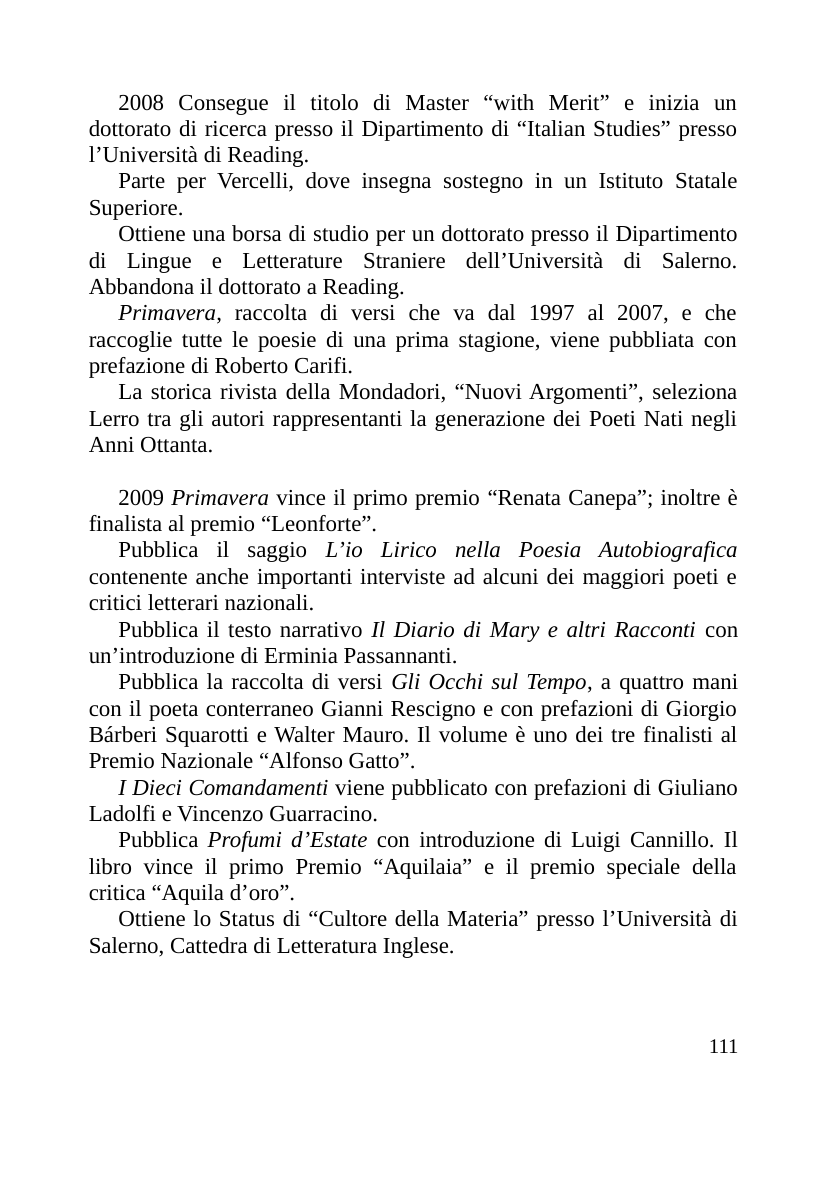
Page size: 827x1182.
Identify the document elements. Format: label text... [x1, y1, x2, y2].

text Parte per Vercelli, dove insegna sostegno in un Istituto Statale Superiore. [88, 168, 738, 220]
text 2009 Primavera vince il primo premio “Renata Canepa”; inoltre è finalista al premio “Leonforte”. [88, 484, 738, 537]
text Pubblica il testo narrativo Il Diario di Mary e altri Racconti con un’introduzione di Erminia Passannanti. [88, 616, 738, 668]
text Pubblica Profumi d’Estate con introduzione di Luigi Cannillo. Il libro vince il primo Premio “Aquilaia” e il premio speciale della critica “Aquila d’oro”. [88, 826, 738, 906]
text Ottiene lo Status di “Cultore della Materia” presso l’Università di Salerno, Cattedra di Letteratura Inglese. [88, 906, 738, 958]
text 2008 Consegue il titolo di Master “with Merit” e inizia un dottorato di ricerca presso il Dipartimento di “Italian Studies” presso l’Università di Reading. [88, 88, 738, 168]
text Ottiene una borsa di studio per un dottorato presso il Dipartimento di Lingue e Letterature Straniere dell’Università di Salerno. Abbandona il dottorato a Reading. [88, 220, 738, 299]
text Pubblica il saggio L’io Lirico nella Poesia Autobiografica contenente anche importanti interviste ad alcuni dei maggiori poeti e critici letterari nazionali. [88, 537, 738, 616]
text Pubblica la raccolta di versi Gli Occhi sul Tempo, a quattro mani con il poeta conterraneo Gianni Rescigno e con prefazioni di Giorgio Bárberi Squarotti e Walter Mauro. Il volume è uno dei tre finalisti al Premio Nazionale “Alfonso Gatto”. [88, 668, 738, 774]
text La storica rivista della Mondadori, “Nuovi Argomenti”, seleziona Lerro tra gli autori rappresentanti la generazione dei Poeti Nati negli Anni Ottanta. [88, 378, 738, 457]
text Primavera, raccolta di versi che va dal 1997 al 2007, e che raccoglie tutte le poesie di una prima stagione, viene pubbliata con prefazione di Roberto Carifi. [88, 299, 738, 378]
text I Dieci Comandamenti viene pubblicato con prefazioni di Giuliano Ladolfi e Vincenzo Guarracino. [88, 774, 738, 826]
